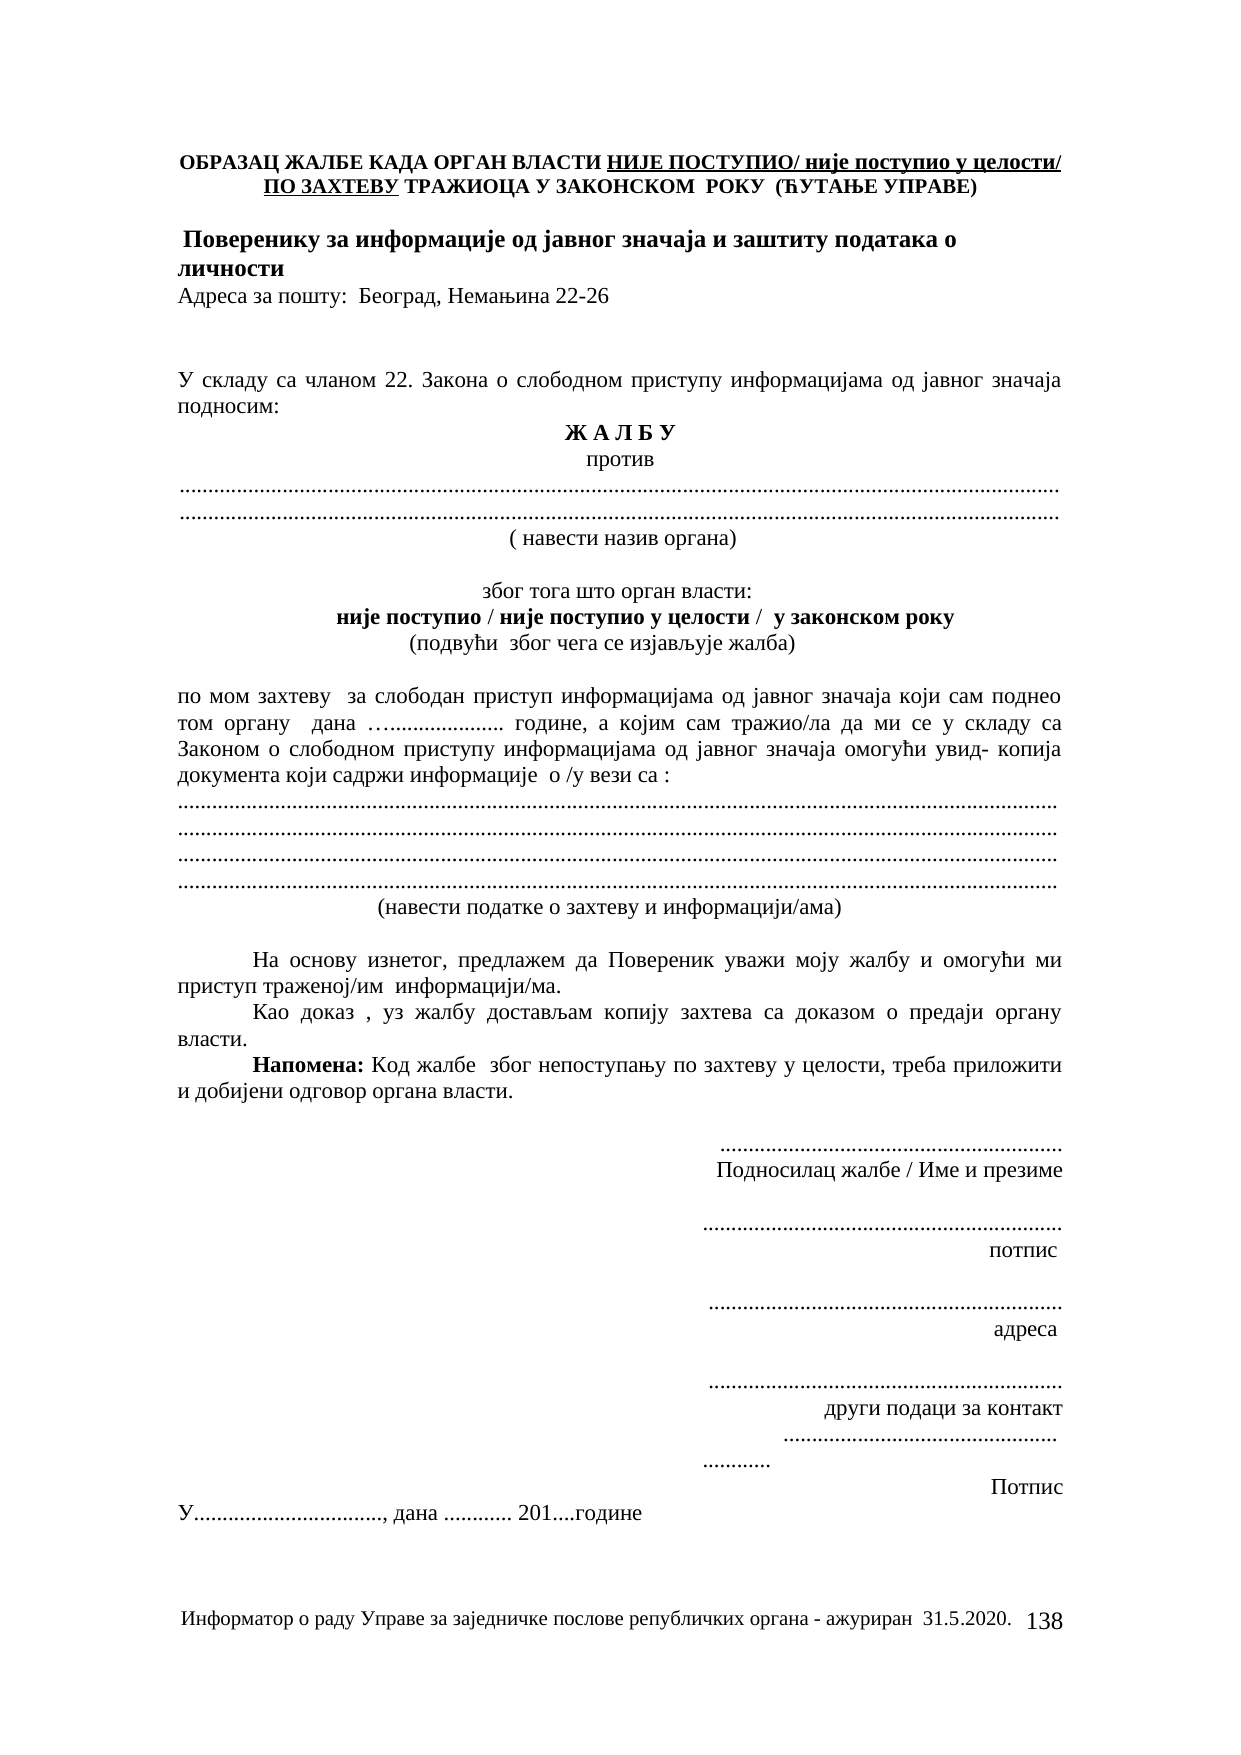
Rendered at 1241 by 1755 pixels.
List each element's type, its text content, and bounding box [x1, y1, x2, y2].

text Потпис [702, 1473, 1063, 1499]
text .......................................................................................................................................................... [177, 498, 1063, 524]
text Као доказ , уз жалбу достављам копију захтева са доказом о предаји органу власти. [177, 998, 1063, 1051]
text .......................................................................................................................................................... [177, 814, 1063, 840]
text по мом захтеву за слободан приступ информацијама од јавног значаја који сам поднео том органу дана ….................... године, а којим сам тражио/ла да ми се у складу са Законом о слободном приступу информацијама од јавног значаја омогући увид- копија документа који садржи информације о /у вези са : [177, 682, 1063, 788]
text Повереникy за информације од јавног значаја и заштиту података о личности [177, 224, 1063, 282]
text против [177, 445, 1063, 471]
text .......................................................................................................................................................... [177, 788, 1063, 814]
text (навести податке о захтеву и информацији/ама) [177, 893, 1063, 919]
text У складу са чланом 22. Закона о слободном приступу информацијама од јавног значаја подносим: [177, 366, 1063, 419]
text ............................................................ [177, 1420, 1063, 1473]
text У................................., дана ............ 201....године [177, 1499, 1063, 1526]
text није поступио / није поступио у целости / у законском року [227, 603, 1063, 629]
text .............................................................. други подаци за контакт [302, 1367, 1063, 1420]
text .......................................................................................................................................................... [177, 471, 1063, 498]
text Подносилац жалбе / Име и презиме [702, 1157, 1063, 1183]
text ОБРАЗАЦ ЖАЛБЕ КАДА ОРГАН ВЛАСТИ НИЈЕ ПОСТУПИО/ није поступио у целости/ ПО ЗАХТЕВУ ТРАЖИОЦА У ЗАКОНСКОМ РОКУ (ЋУТАЊЕ УПРАВЕ) [177, 148, 1063, 198]
text .......................................................................................................................................................... [177, 840, 1063, 867]
text ............................................................... потпис [702, 1209, 1063, 1262]
text .............................................................. адреса [302, 1288, 1063, 1341]
text Напомена: Код жалбе због непоступању по захтеву у целости, треба приложити и добијени одговор органа власти. [177, 1051, 1063, 1104]
text Ж А Л Б У [177, 419, 1063, 445]
text На основу изнетог, предлажем да Повереник уважи моју жалбу и омогући ми приступ траженој/им информацији/ма. [177, 946, 1063, 998]
text .......................................................................................................................................................... [177, 867, 1063, 893]
text због тога што орган власти: [177, 577, 1063, 603]
text (подвући због чега се изјављује жалба) [215, 629, 1063, 656]
text ............................................................ [702, 1130, 1063, 1157]
text ( навести назив органа) [177, 524, 1063, 550]
text Адреса за пошту: Београд, Немањина 22-26 [177, 282, 1063, 308]
